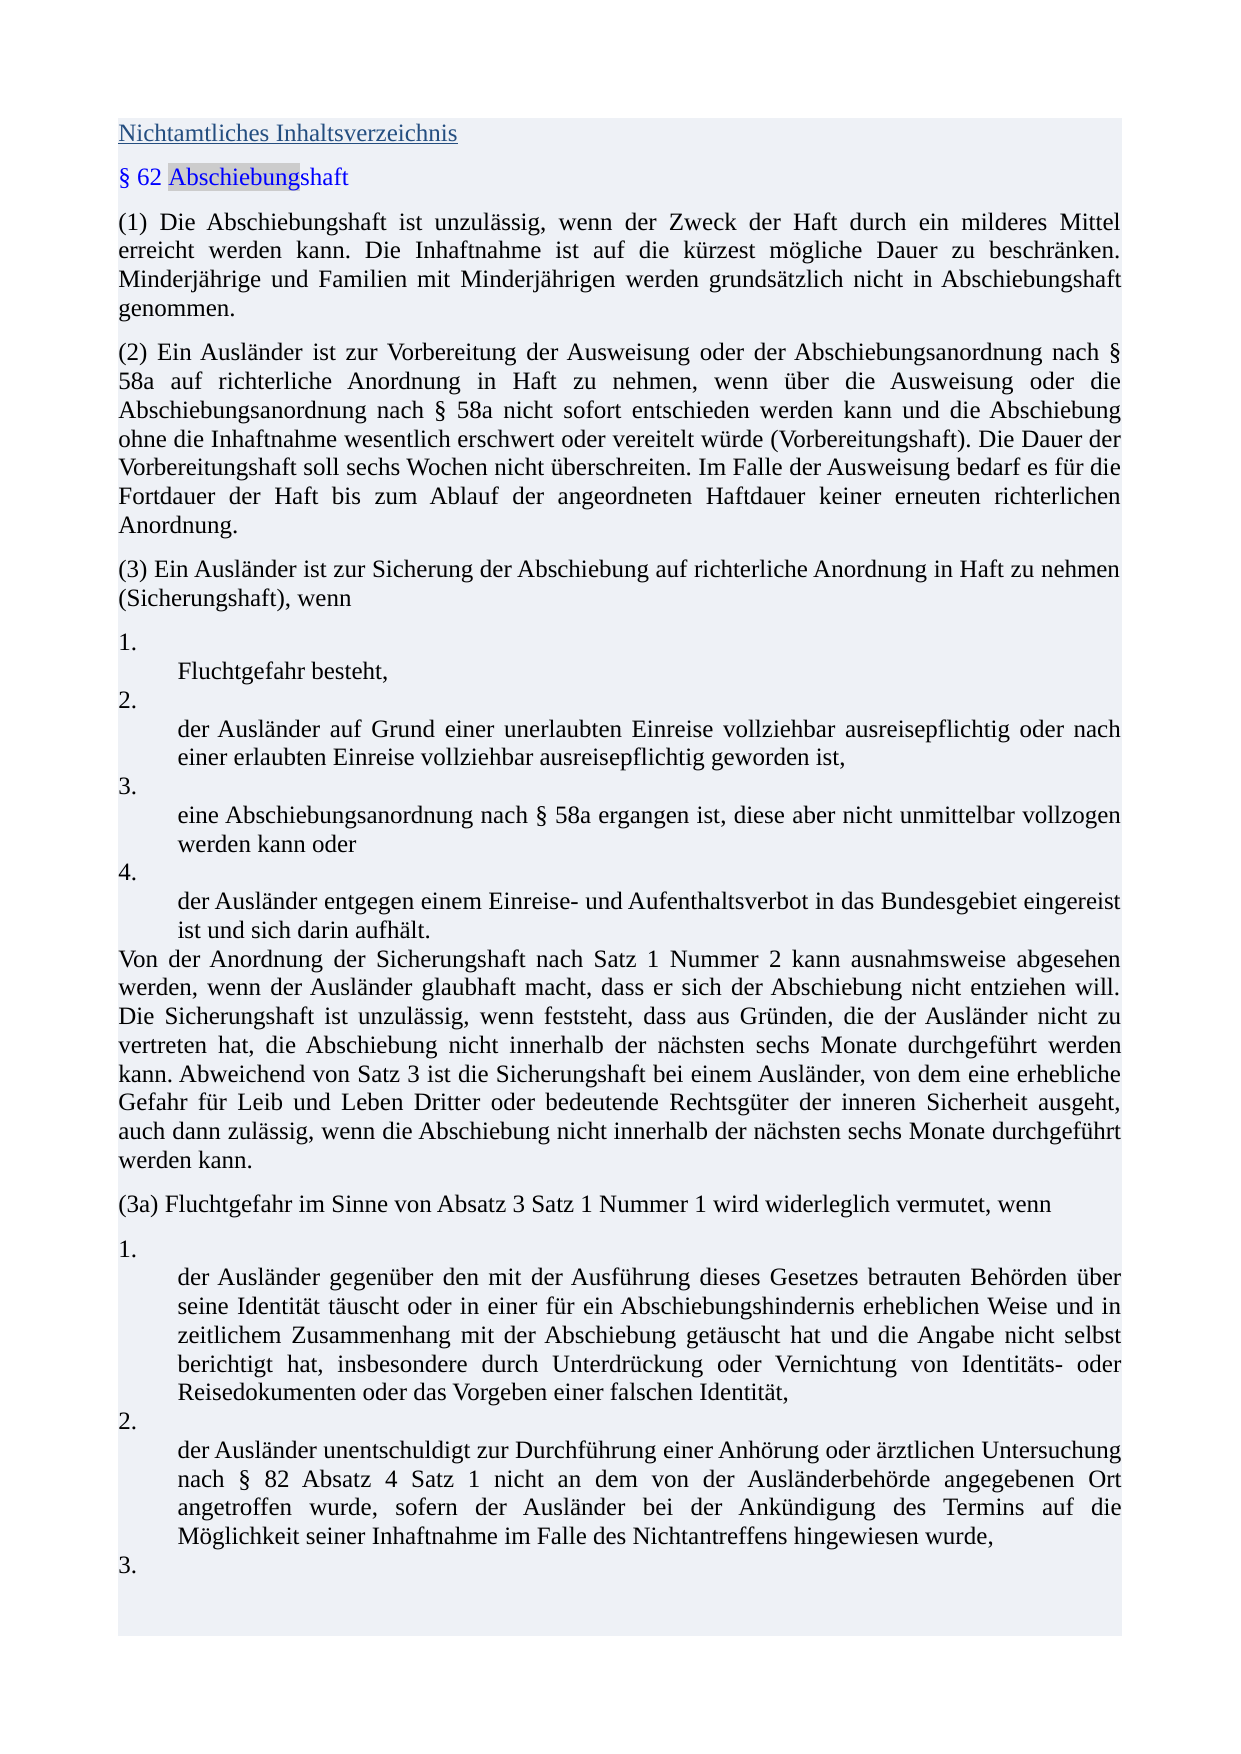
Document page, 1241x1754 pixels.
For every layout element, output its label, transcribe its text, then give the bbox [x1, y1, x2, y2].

subtitle 2. [118, 685, 1122, 714]
list der Ausländer entgegen einem Einreise- und Aufenthaltsverbot in das Bundesgebiet eingereist ist und sich darin aufhält. [177, 886, 1122, 944]
list Fluchtgefahr besteht, [177, 656, 1122, 685]
text Nichtamtliches Inhaltsverzeichnis [118, 118, 1122, 147]
list der Ausländer unentschuldigt zur Durchführung einer Anhörung oder ärztlichen Untersuchung nach § 82 Absatz 4 Satz 1 nicht an dem von der Ausländerbehörde angegebenen Ort angetroffen wurde, sofern der Ausländer bei der Ankündigung des Termins auf die Möglichkeit seiner Inhaftnahme im Falle des Nichtantreffens hingewiesen wurde, [177, 1435, 1122, 1550]
list der Ausländer auf Grund einer unerlaubten Einreise vollziehbar ausreisepflichtig oder nach einer erlaubten Einreise vollziehbar ausreisepflichtig geworden ist, [177, 714, 1122, 771]
list eine Abschiebungsanordnung nach § 58a ergangen ist, diese aber nicht unmittelbar vollzogen werden kann oder [177, 800, 1122, 857]
text (3) Ein Ausländer ist zur Sicherung der Abschiebung auf richterliche Anordnung in Haft zu nehmen (Sicherungshaft), wenn [118, 554, 1122, 612]
subtitle § 62 Abschiebungshaft [118, 162, 1122, 191]
subtitle 2. [118, 1406, 1122, 1435]
text Von der Anordnung der Sicherungshaft nach Satz 1 Nummer 2 kann ausnahmsweise abgesehen werden, wenn der Ausländer glaubhaft macht, dass er sich der Abschiebung nicht entziehen will. Die Sicherungshaft ist unzulässig, wenn feststeht, dass aus Gründen, die der Ausländer nicht zu vertreten hat, die Abschiebung nicht innerhalb der nächsten sechs Monate durchgeführt werden kann. Abweichend von Satz 3 ist die Sicherungshaft bei einem Ausländer, von dem eine erhebliche Gefahr für Leib und Leben Dritter oder bedeutende Rechtsgüter der inneren Sicherheit ausgeht, auch dann zulässig, wenn die Abschiebung nicht innerhalb der nächsten sechs Monate durchgeführt werden kann. [118, 944, 1122, 1174]
text (2) Ein Ausländer ist zur Vorbereitung der Ausweisung oder der Abschiebungsanordnung nach § 58a auf richterliche Anordnung in Haft zu nehmen, wenn über die Ausweisung oder die Abschiebungsanordnung nach § 58a nicht sofort entschieden werden kann und die Abschiebung ohne die Inhaftnahme wesentlich erschwert oder vereitelt würde (Vorbereitungshaft). Die Dauer der Vorbereitungshaft soll sechs Wochen nicht überschreiten. Im Falle der Ausweisung bedarf es für die Fortdauer der Haft bis zum Ablauf der angeordneten Haftdauer keiner erneuten richterlichen Anordnung. [118, 337, 1122, 539]
text (3a) Fluchtgefahr im Sinne von Absatz 3 Satz 1 Nummer 1 wird widerleglich vermutet, wenn [118, 1189, 1122, 1218]
subtitle 3. [118, 771, 1122, 800]
list der Ausländer gegenüber den mit der Ausführung dieses Gesetzes betrauten Behörden über seine Identität täuscht oder in einer für ein Abschiebungshindernis erheblichen Weise und in zeitlichem Zusammenhang mit der Abschiebung getäuscht hat und die Angabe nicht selbst berichtigt hat, insbesondere durch Unterdrückung oder Vernichtung von Identitäts- oder Reisedokumenten oder das Vorgeben einer falschen Identität, [177, 1262, 1122, 1406]
subtitle 1. [118, 627, 1122, 656]
subtitle 4. [118, 857, 1122, 886]
subtitle 3. [118, 1550, 1122, 1579]
text (1) Die Abschiebungshaft ist unzulässig, wenn der Zweck der Haft durch ein milderes Mittel erreicht werden kann. Die Inhaftnahme ist auf die kürzest mögliche Dauer zu beschränken. Minderjährige und Familien mit Minderjährigen werden grundsätzlich nicht in Abschiebungshaft genommen. [118, 207, 1122, 322]
subtitle 1. [118, 1234, 1122, 1262]
